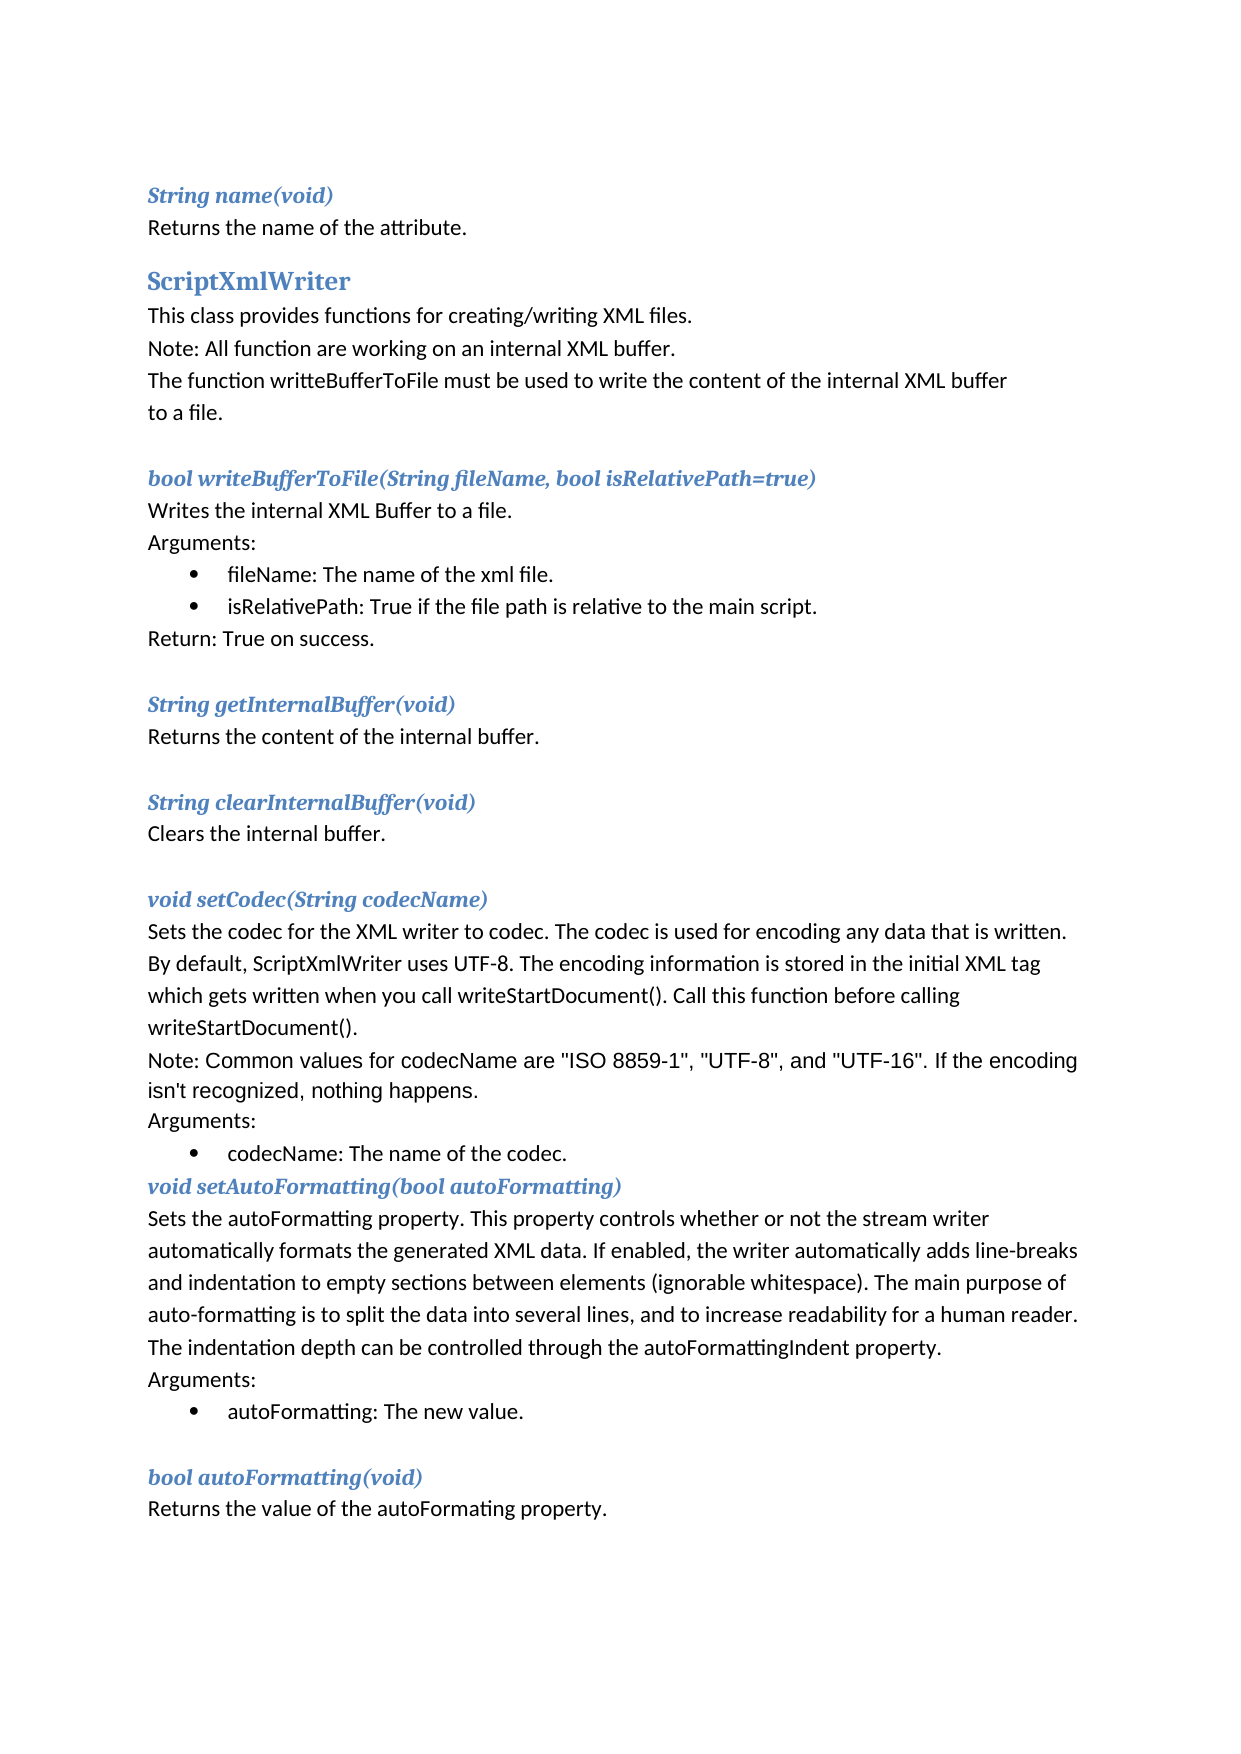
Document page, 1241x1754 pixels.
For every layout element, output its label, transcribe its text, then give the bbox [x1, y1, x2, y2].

text Returns the content of the internal buffer. [148, 722, 1093, 750]
text Writes the internal XML Buffer to a file. [148, 496, 1093, 524]
list fileName: The name of the xml file. [190, 560, 1093, 588]
subtitle String name(void) [148, 183, 1093, 209]
list isRelativePath: True if the file path is relative to the main script. [190, 592, 1093, 620]
subtitle void setAutoFormatting(bool autoFormatting) [148, 1174, 1093, 1200]
text This class provides functions for creating/writing XML files. [148, 302, 1093, 330]
text Arguments: [148, 1365, 1093, 1393]
text Sets the autoFormatting property. This property controls whether or not the stream writer automatically formats the generated XML data. If enabled, the writer automatically adds line-breaks and indentation to empty sections between elements (ignorable whitespace). The main purpose of auto-formatting is to split the data into several lines, and to increase readability for a human reader. The indentation depth can be controlled through the autoFormattingIndent property. [148, 1204, 1093, 1361]
subtitle String clearInternalBuffer(void) [148, 789, 1093, 816]
list autoFormatting: The new value. [190, 1397, 1093, 1425]
text Arguments: [148, 528, 1093, 556]
text Clears the internal buffer. [148, 819, 1093, 847]
text Returns the name of the attribute. [148, 213, 1093, 241]
text to a file. [148, 398, 1093, 426]
subtitle bool autoFormatting(void) [148, 1464, 1093, 1491]
text Arguments: [148, 1106, 1093, 1134]
list codecName: The name of the codec. [190, 1139, 1093, 1167]
subtitle bool writeBufferToFile(String fileName, bool isRelativePath=true) [148, 466, 1093, 492]
text Returns the value of the autoFormating property. [148, 1494, 1093, 1523]
text Return: True on success. [148, 624, 1093, 652]
text Note: Common values for codecName are "ISO 8859-1", "UTF-8", and "UTF-16". If the encoding isn't recognized, nothing happens. [148, 1046, 1093, 1103]
text By default, ScriptXmlWriter uses UTF-8. The encoding information is stored in the initial XML tag which gets written when you call writeStartDocument(). Call this function before calling writeStartDocument(). [148, 949, 1093, 1042]
subtitle String getInternalBuffer(void) [148, 692, 1093, 718]
text The function writteBufferToFile must be used to write the content of the internal XML buffer [148, 366, 1093, 394]
subtitle void setCodec(String codecName) [148, 887, 1093, 913]
text Note: All function are working on an internal XML buffer. [148, 334, 1093, 362]
subtitle ScriptXmlWriter [148, 266, 1093, 297]
text Sets the codec for the XML writer to codec. The codec is used for encoding any data that is written. [148, 917, 1093, 945]
